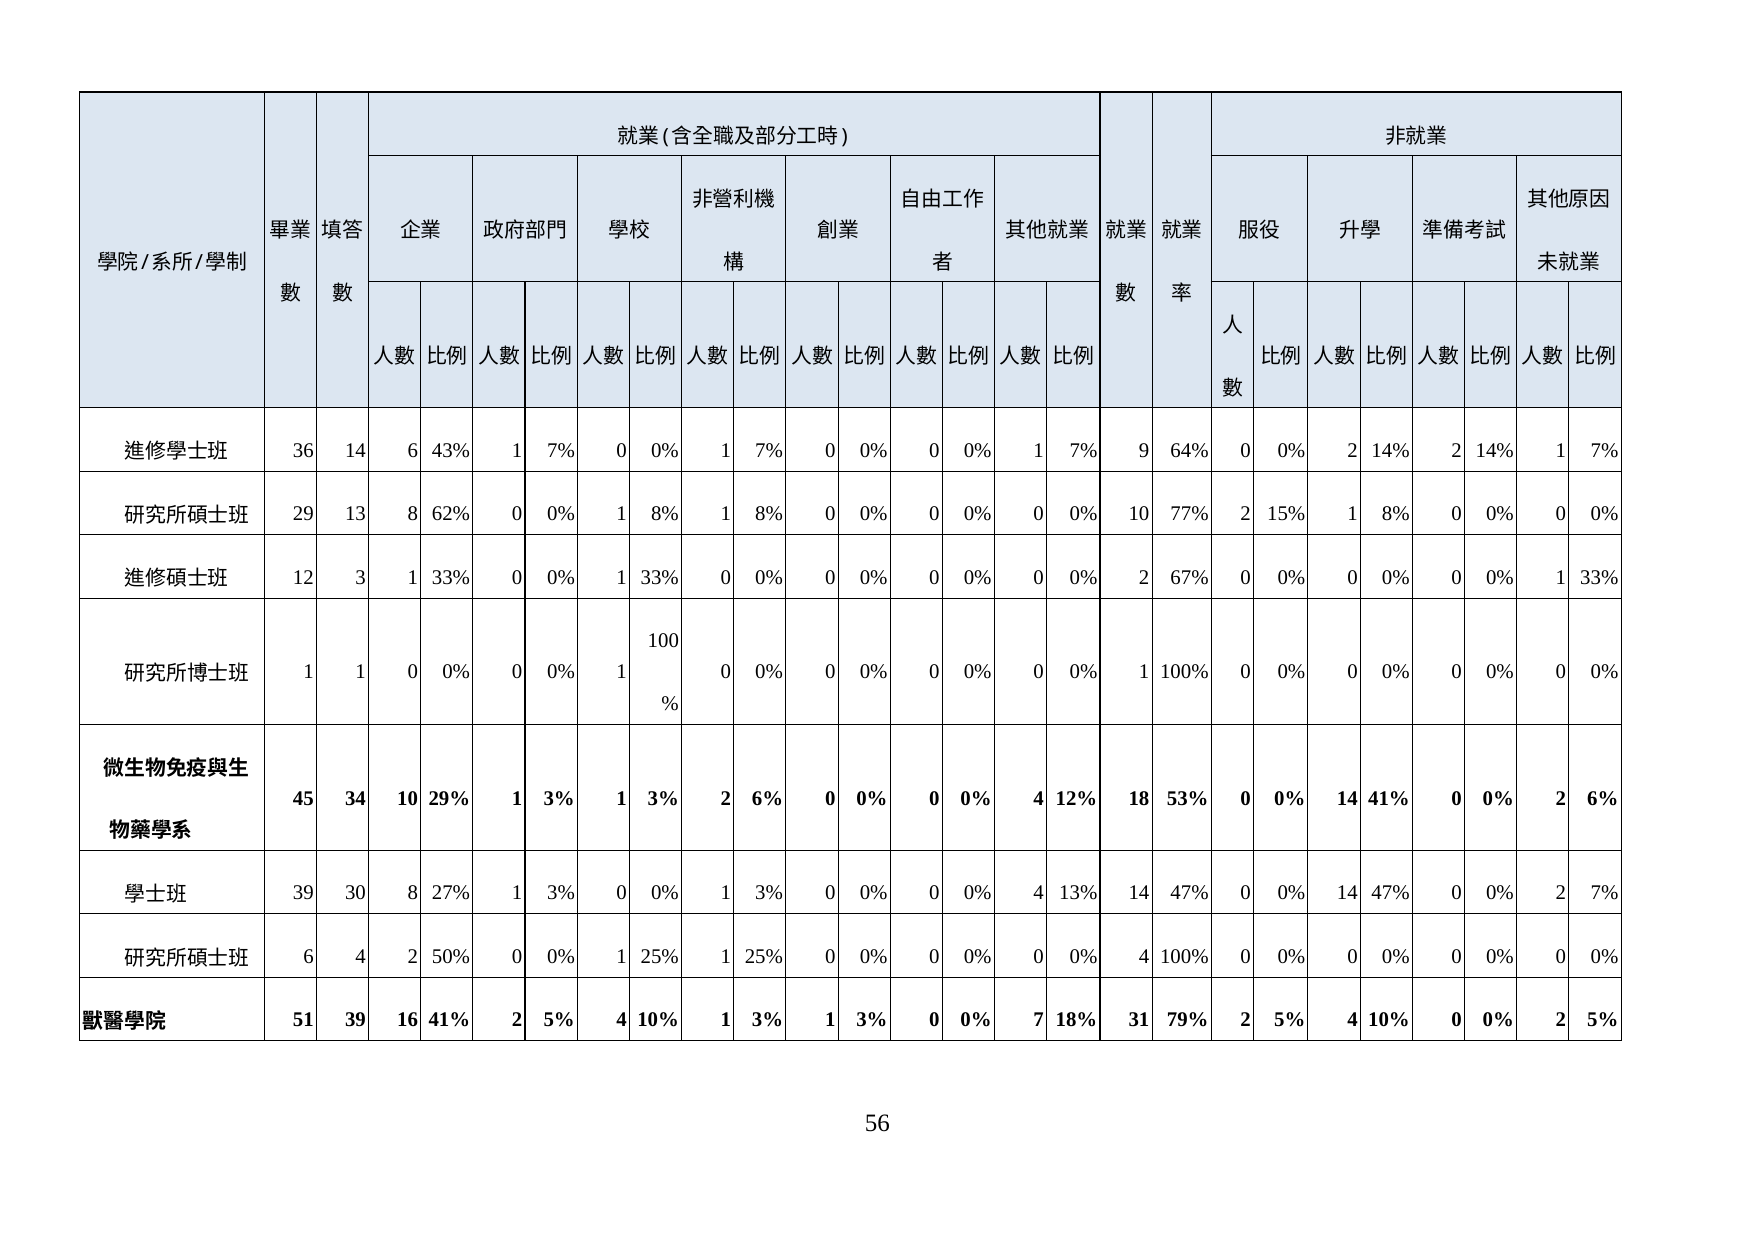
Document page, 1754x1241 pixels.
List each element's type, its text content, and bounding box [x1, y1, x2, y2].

table_cell 7% [1569, 851, 1621, 913]
table_cell 0 [1212, 599, 1253, 724]
table_cell 12 [265, 535, 316, 598]
table_cell 0% [1465, 472, 1516, 534]
table_cell 0 [1413, 725, 1464, 850]
table_cell 2 [473, 978, 524, 1040]
table_cell 1 [473, 851, 524, 913]
table_cell 自由工作者 [891, 156, 994, 281]
table_cell 8% [734, 472, 785, 534]
table_cell 1 [578, 914, 629, 977]
table_cell 8% [630, 472, 681, 534]
table_header 就業數 [1101, 93, 1152, 407]
table_cell 其他原因未就業 [1517, 156, 1621, 281]
table_cell 0% [630, 851, 681, 913]
table_cell 0% [1465, 725, 1516, 850]
table_cell 45 [265, 725, 316, 850]
table_cell 0% [839, 408, 890, 471]
table_cell 0 [1212, 725, 1253, 850]
table_header 學院/系所/學制 [80, 93, 264, 407]
table_cell 人數 [682, 282, 733, 407]
table_cell 5% [1569, 978, 1621, 1040]
table_cell 比例 [1465, 282, 1516, 407]
table_cell 0% [630, 408, 681, 471]
table_cell 比例 [630, 282, 681, 407]
table_cell 學校 [578, 156, 681, 281]
table_cell 0 [995, 914, 1046, 977]
table_cell 比例 [1047, 282, 1099, 407]
table_cell 0 [578, 851, 629, 913]
table_cell 0% [839, 472, 890, 534]
table_header 就業率 [1153, 93, 1211, 407]
table_cell 8 [369, 472, 420, 534]
table_cell 14 [1101, 851, 1152, 913]
table_header 畢業數 [265, 93, 316, 407]
table_cell 29% [421, 725, 472, 850]
table_cell 人數 [1212, 282, 1253, 407]
table_cell 16 [369, 978, 420, 1040]
table_cell 18 [1101, 725, 1152, 850]
table_cell 0% [1047, 535, 1099, 598]
table_cell 0% [839, 914, 890, 977]
table_cell 0% [839, 725, 890, 850]
table_cell 0 [578, 408, 629, 471]
table_cell 0 [786, 851, 838, 913]
table_cell 77% [1153, 472, 1211, 534]
table_cell 0 [1308, 535, 1360, 598]
table_cell 0 [891, 599, 942, 724]
table_cell 0 [682, 535, 733, 598]
table_cell 8% [1361, 472, 1412, 534]
table_cell 0 [995, 535, 1046, 598]
table_cell 7% [526, 408, 577, 471]
table_cell 0 [1212, 914, 1253, 977]
table_cell 36 [265, 408, 316, 471]
table_cell 0% [1254, 599, 1307, 724]
table_cell 13% [1047, 851, 1099, 913]
table_cell 0% [1465, 978, 1516, 1040]
table_cell 0 [1413, 914, 1464, 977]
table_cell 0 [1308, 599, 1360, 724]
table_cell 0 [891, 472, 942, 534]
table_cell 0 [786, 408, 838, 471]
table_cell 0% [526, 535, 577, 598]
table_cell 25% [734, 914, 785, 977]
table_cell 2 [1212, 978, 1253, 1040]
table_cell 服役 [1212, 156, 1307, 281]
table_cell 其他就業 [995, 156, 1099, 281]
table_cell 3% [839, 978, 890, 1040]
table_cell 0% [1254, 914, 1307, 977]
table_cell 10 [1101, 472, 1152, 534]
table_cell 0 [1212, 535, 1253, 598]
table_cell 0% [1361, 599, 1412, 724]
table_cell 0 [786, 535, 838, 598]
table_cell 6 [265, 914, 316, 977]
table_cell 比例 [1361, 282, 1412, 407]
table_cell 0 [891, 408, 942, 471]
table_cell 0 [369, 599, 420, 724]
table_cell 0% [1569, 599, 1621, 724]
table_cell 人數 [995, 282, 1046, 407]
table_cell 1 [473, 408, 524, 471]
table_cell 0 [1212, 851, 1253, 913]
table_cell 39 [317, 978, 368, 1040]
table_cell 4 [995, 851, 1046, 913]
table_cell 2 [682, 725, 733, 850]
table_cell 研究所碩士班 [80, 914, 264, 977]
table_cell 3 [317, 535, 368, 598]
table_cell 0% [943, 599, 994, 724]
table_cell 2 [369, 914, 420, 977]
table_cell 7% [734, 408, 785, 471]
table_cell 0 [891, 914, 942, 977]
table_cell 0% [1569, 472, 1621, 534]
table_cell 10 [369, 725, 420, 850]
table_cell 比例 [1569, 282, 1621, 407]
table_cell 33% [630, 535, 681, 598]
table_cell 29 [265, 472, 316, 534]
table_cell 0 [995, 599, 1046, 724]
table_cell 0 [786, 472, 838, 534]
table_cell 0% [1047, 599, 1099, 724]
table_cell 0 [473, 599, 524, 724]
table_cell 2 [1101, 535, 1152, 598]
table_cell 1 [265, 599, 316, 724]
table_cell 0% [839, 535, 890, 598]
table_cell 3% [526, 851, 577, 913]
table_cell 64% [1153, 408, 1211, 471]
table_cell 5% [1254, 978, 1307, 1040]
table_cell 3% [734, 978, 785, 1040]
table_cell 0% [1047, 914, 1099, 977]
table_cell 0% [526, 472, 577, 534]
table_cell 準備考試 [1413, 156, 1516, 281]
table_cell 比例 [526, 282, 577, 407]
table_cell 1 [1517, 408, 1568, 471]
table_cell 人數 [1413, 282, 1464, 407]
table_cell 79% [1153, 978, 1211, 1040]
table_cell 100% [1153, 599, 1211, 724]
table_cell 41% [421, 978, 472, 1040]
table_cell 0% [1047, 472, 1099, 534]
table_cell 2 [1308, 408, 1360, 471]
table_cell 0 [1308, 914, 1360, 977]
table_cell 0 [786, 914, 838, 977]
table_cell 0 [1517, 472, 1568, 534]
table_cell 0 [786, 599, 838, 724]
table_cell 34 [317, 725, 368, 850]
table_cell 人數 [786, 282, 838, 407]
table_cell 0% [1254, 851, 1307, 913]
table_cell 13 [317, 472, 368, 534]
table_cell 7 [995, 978, 1046, 1040]
table_cell 5% [526, 978, 577, 1040]
table_cell 企業 [369, 156, 472, 281]
table_cell 9 [1101, 408, 1152, 471]
table_cell 51 [265, 978, 316, 1040]
table_cell 100% [1153, 914, 1211, 977]
table_cell 39 [265, 851, 316, 913]
table_cell 0% [1254, 535, 1307, 598]
table_cell 2 [1517, 725, 1568, 850]
table_cell 0 [473, 472, 524, 534]
table_cell 1 [578, 725, 629, 850]
table_cell 0% [943, 725, 994, 850]
table_cell 4 [995, 725, 1046, 850]
table_cell 升學 [1308, 156, 1412, 281]
table_cell 0% [734, 599, 785, 724]
table_cell 0% [526, 914, 577, 977]
table_cell 18% [1047, 978, 1099, 1040]
table_cell 0 [995, 472, 1046, 534]
table_cell 0 [1413, 851, 1464, 913]
table_cell 0 [1517, 914, 1568, 977]
table_cell 研究所碩士班 [80, 472, 264, 534]
table_cell 人數 [578, 282, 629, 407]
table_cell 7% [1047, 408, 1099, 471]
table_cell 非營利機構 [682, 156, 785, 281]
table_cell 100% [630, 599, 681, 724]
table_cell 33% [1569, 535, 1621, 598]
table_cell 6% [734, 725, 785, 850]
table_cell 0 [1517, 599, 1568, 724]
table_cell 1 [682, 408, 733, 471]
table_cell 1 [578, 599, 629, 724]
table_cell 0% [943, 408, 994, 471]
table_cell 4 [578, 978, 629, 1040]
table_cell 0% [1569, 914, 1621, 977]
table_cell 比例 [1254, 282, 1307, 407]
table_cell 14% [1361, 408, 1412, 471]
table_cell 1 [682, 851, 733, 913]
table_cell 1 [1517, 535, 1568, 598]
table_cell 0% [943, 978, 994, 1040]
table_cell 0 [891, 978, 942, 1040]
table_cell 8 [369, 851, 420, 913]
table_cell 人數 [1308, 282, 1360, 407]
table_cell 15% [1254, 472, 1307, 534]
table_cell 0 [473, 914, 524, 977]
table_cell 0 [473, 535, 524, 598]
table_cell 0 [1413, 599, 1464, 724]
table_cell 人數 [891, 282, 942, 407]
table_cell 7% [1569, 408, 1621, 471]
table_cell 0% [1254, 408, 1307, 471]
table_cell 4 [317, 914, 368, 977]
table_cell 14% [1465, 408, 1516, 471]
table_cell 25% [630, 914, 681, 977]
table_cell 0% [943, 851, 994, 913]
table_cell 0 [1413, 535, 1464, 598]
table_cell 獸醫學院 [80, 978, 264, 1040]
table_cell 人數 [369, 282, 420, 407]
table_cell 0% [1465, 851, 1516, 913]
table_cell 1 [369, 535, 420, 598]
table_cell 人數 [473, 282, 524, 407]
table_cell 創業 [786, 156, 890, 281]
table_cell 1 [473, 725, 524, 850]
table_cell 4 [1101, 914, 1152, 977]
table_cell 0 [1212, 408, 1253, 471]
table_cell 0 [1413, 472, 1464, 534]
table_cell 33% [421, 535, 472, 598]
table_cell 人數 [1517, 282, 1568, 407]
table_cell 0% [1465, 599, 1516, 724]
table_cell 0% [734, 535, 785, 598]
table_cell 0 [891, 851, 942, 913]
table_cell 比例 [943, 282, 994, 407]
table_cell 微生物免疫與生物藥學系 [80, 725, 264, 850]
table_cell 1 [317, 599, 368, 724]
table_cell 12% [1047, 725, 1099, 850]
table_cell 研究所博士班 [80, 599, 264, 724]
table_cell 0% [943, 914, 994, 977]
table_cell 62% [421, 472, 472, 534]
table_cell 學士班 [80, 851, 264, 913]
table_cell 進修碩士班 [80, 535, 264, 598]
table_cell 50% [421, 914, 472, 977]
table_cell 67% [1153, 535, 1211, 598]
table_cell 0% [1361, 535, 1412, 598]
table_cell 47% [1153, 851, 1211, 913]
table_cell 1 [786, 978, 838, 1040]
table_cell 1 [1101, 599, 1152, 724]
table_cell 0% [421, 599, 472, 724]
table_cell 1 [682, 978, 733, 1040]
table_cell 6% [1569, 725, 1621, 850]
table_cell 0 [891, 725, 942, 850]
table_cell 14 [1308, 851, 1360, 913]
table_cell 0% [526, 599, 577, 724]
table_cell 比例 [421, 282, 472, 407]
table_cell 0 [1413, 978, 1464, 1040]
table_cell 比例 [734, 282, 785, 407]
table_header 非就業 [1212, 93, 1621, 155]
table_cell 10% [630, 978, 681, 1040]
table_cell 53% [1153, 725, 1211, 850]
table_cell 14 [317, 408, 368, 471]
table_cell 1 [682, 472, 733, 534]
table_cell 2 [1413, 408, 1464, 471]
table_cell 2 [1212, 472, 1253, 534]
table_cell 3% [630, 725, 681, 850]
table_cell 0% [839, 851, 890, 913]
table_cell 0 [786, 725, 838, 850]
table_cell 30 [317, 851, 368, 913]
table_cell 10% [1361, 978, 1412, 1040]
table_cell 1 [1308, 472, 1360, 534]
table_cell 0% [943, 535, 994, 598]
table_cell 0% [1465, 914, 1516, 977]
table_cell 比例 [839, 282, 890, 407]
table_cell 4 [1308, 978, 1360, 1040]
table_cell 0% [1361, 914, 1412, 977]
table_cell 3% [734, 851, 785, 913]
table_cell 1 [682, 914, 733, 977]
table_cell 1 [995, 408, 1046, 471]
table_cell 43% [421, 408, 472, 471]
table_header 填答數 [317, 93, 368, 407]
table_cell 41% [1361, 725, 1412, 850]
table_cell 1 [578, 472, 629, 534]
table_cell 0% [1254, 725, 1307, 850]
table_cell 0 [682, 599, 733, 724]
table_cell 27% [421, 851, 472, 913]
table_cell 0% [1465, 535, 1516, 598]
table_cell 47% [1361, 851, 1412, 913]
table_cell 31 [1101, 978, 1152, 1040]
table_cell 6 [369, 408, 420, 471]
table_cell 0 [891, 535, 942, 598]
table_cell 14 [1308, 725, 1360, 850]
table_cell 1 [578, 535, 629, 598]
table_cell 0% [943, 472, 994, 534]
table_cell 0% [839, 599, 890, 724]
table_cell 進修學士班 [80, 408, 264, 471]
table_cell 2 [1517, 851, 1568, 913]
table_cell 3% [526, 725, 577, 850]
table_header 就業(含全職及部分工時) [369, 93, 1099, 155]
table_cell 2 [1517, 978, 1568, 1040]
table_cell 政府部門 [473, 156, 577, 281]
